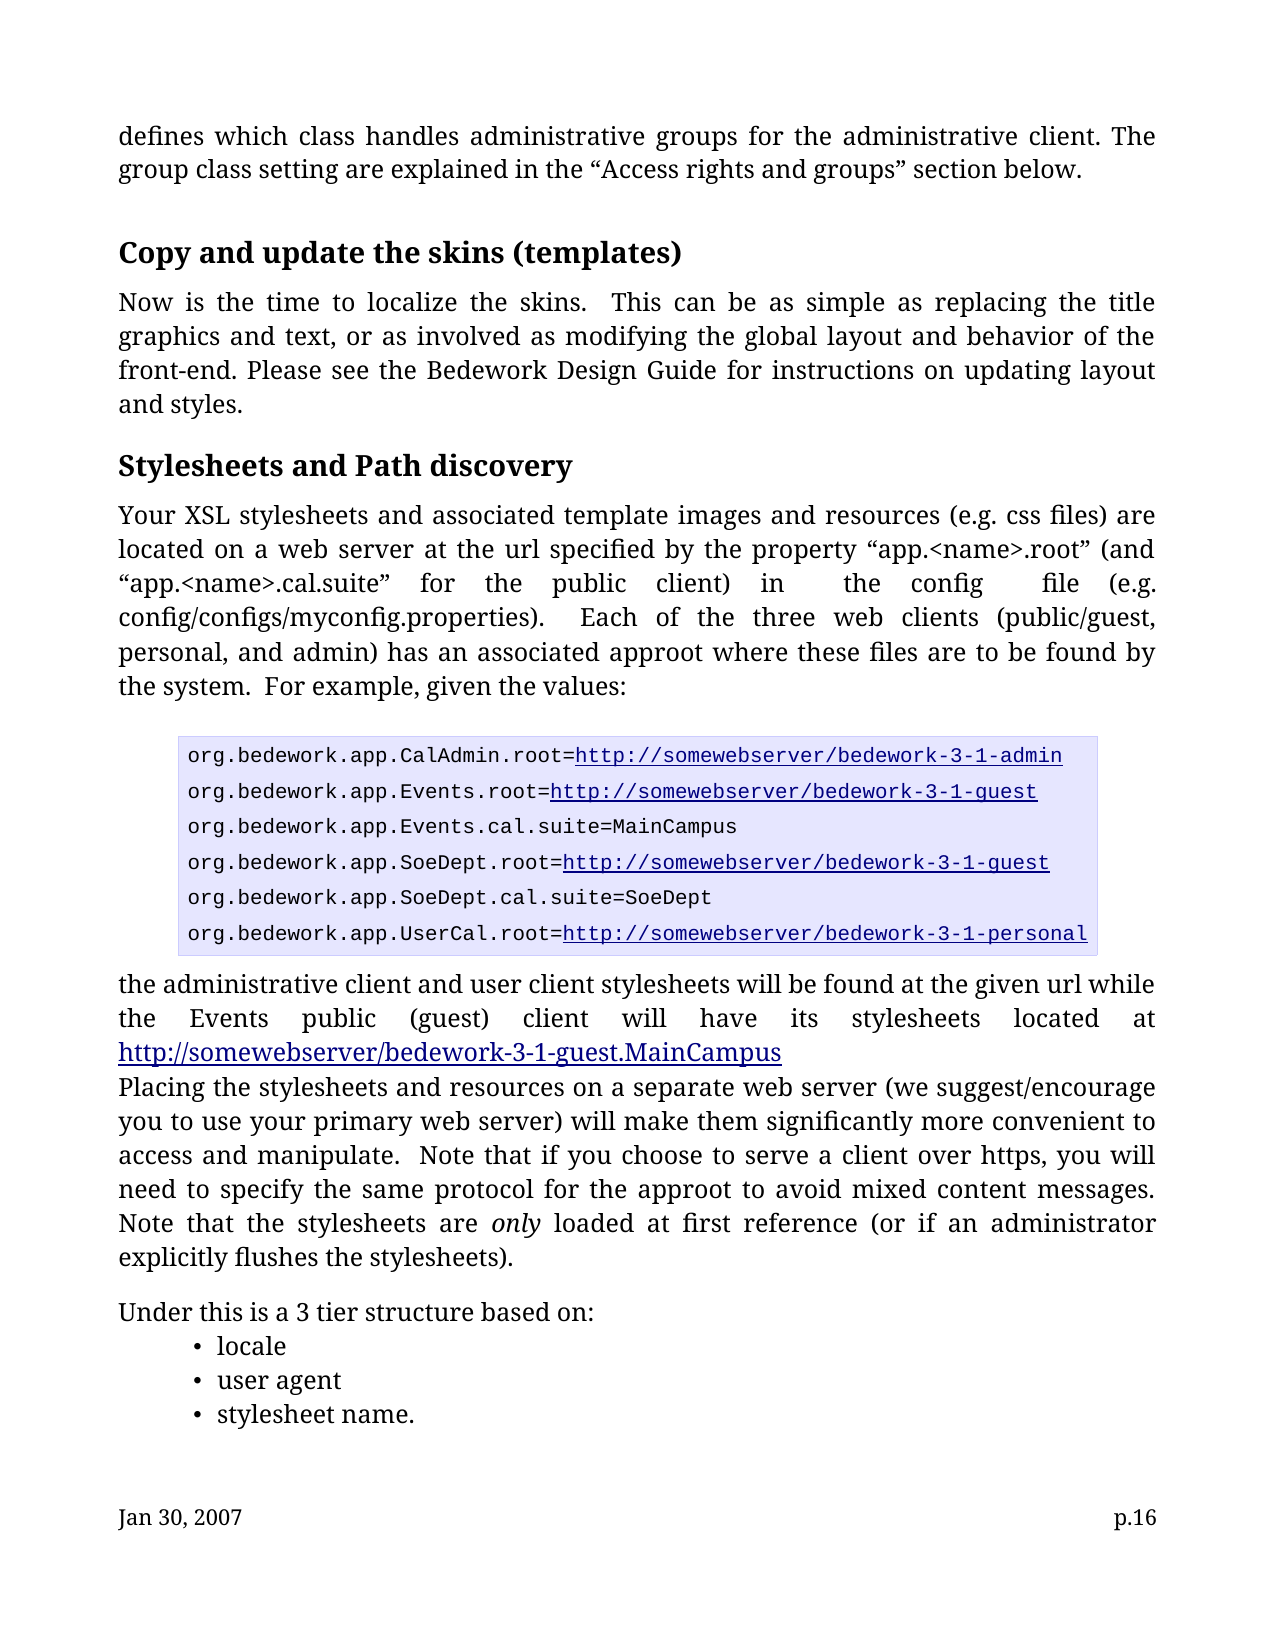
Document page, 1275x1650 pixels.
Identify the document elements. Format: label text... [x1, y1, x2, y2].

text org.bedework.app.Events.cal.suite=MainCampus [179, 807, 1097, 840]
text the administrative client and user client stylesheets will be found at the given url while the Events public (guest) client will have its stylesheets located at http://somewebserver/bedework-3-1-guest.MainCampus [118, 967, 1157, 1069]
text org.bedework.app.Events.root=http://somewebserver/bedework-3-1-guest [179, 772, 1097, 804]
subtitle Copy and update the skins (templates) [118, 232, 1157, 272]
text org.bedework.app.UserCal.root=http://somewebserver/bedework-3-1-personal [179, 913, 1097, 955]
list stylesheet name. [193, 1397, 1157, 1431]
text Placing the stylesheets and resources on a separate web server (we suggest/encourage you to use your primary web server) will make them significantly more convenient to access and manipulate. Note that if you choose to serve a client over https, you will need to specify the same protocol for the approot to avoid mixed content messages. Note that the stylesheets are only loaded at first reference (or if an administrator explicitly flushes the stylesheets). [118, 1069, 1157, 1273]
text Under this is a 3 tier structure based on: [118, 1294, 1157, 1329]
text org.bedework.app.SoeDept.cal.suite=SoeDept [179, 878, 1097, 911]
text org.bedework.app.CalAdmin.root=http://somewebserver/bedework-3-1-admin [179, 737, 1097, 769]
text Now is the time to localize the skins. This can be as simple as replacing the title graphics and text, or as involved as modifying the global layout and behavior of the front-end. Please see the Bedework Design Guide for instructions on updating layout and styles. [118, 284, 1157, 421]
list user agent [193, 1363, 1157, 1397]
text defines which class handles administrative groups for the administrative client. The group class setting are explained in the “Access rights and groups” section below. [118, 118, 1157, 186]
list locale [193, 1329, 1157, 1363]
subtitle Stylesheets and Path discovery [118, 446, 1157, 485]
text org.bedework.app.SoeDept.root=http://somewebserver/bedework-3-1-guest [179, 843, 1097, 875]
text Your XSL stylesheets and associated template images and resources (e.g. css files) are located on a web server at the url specified by the property “app.<name>.root” (and “app.<name>.cal.suite” for the public client) in the config file (e.g. config/configs/myconfig.properties). Each of the three web clients (public/guest, personal, and admin) has an associated approot where these files are to be found by the system. For example, given the values: [118, 498, 1157, 702]
